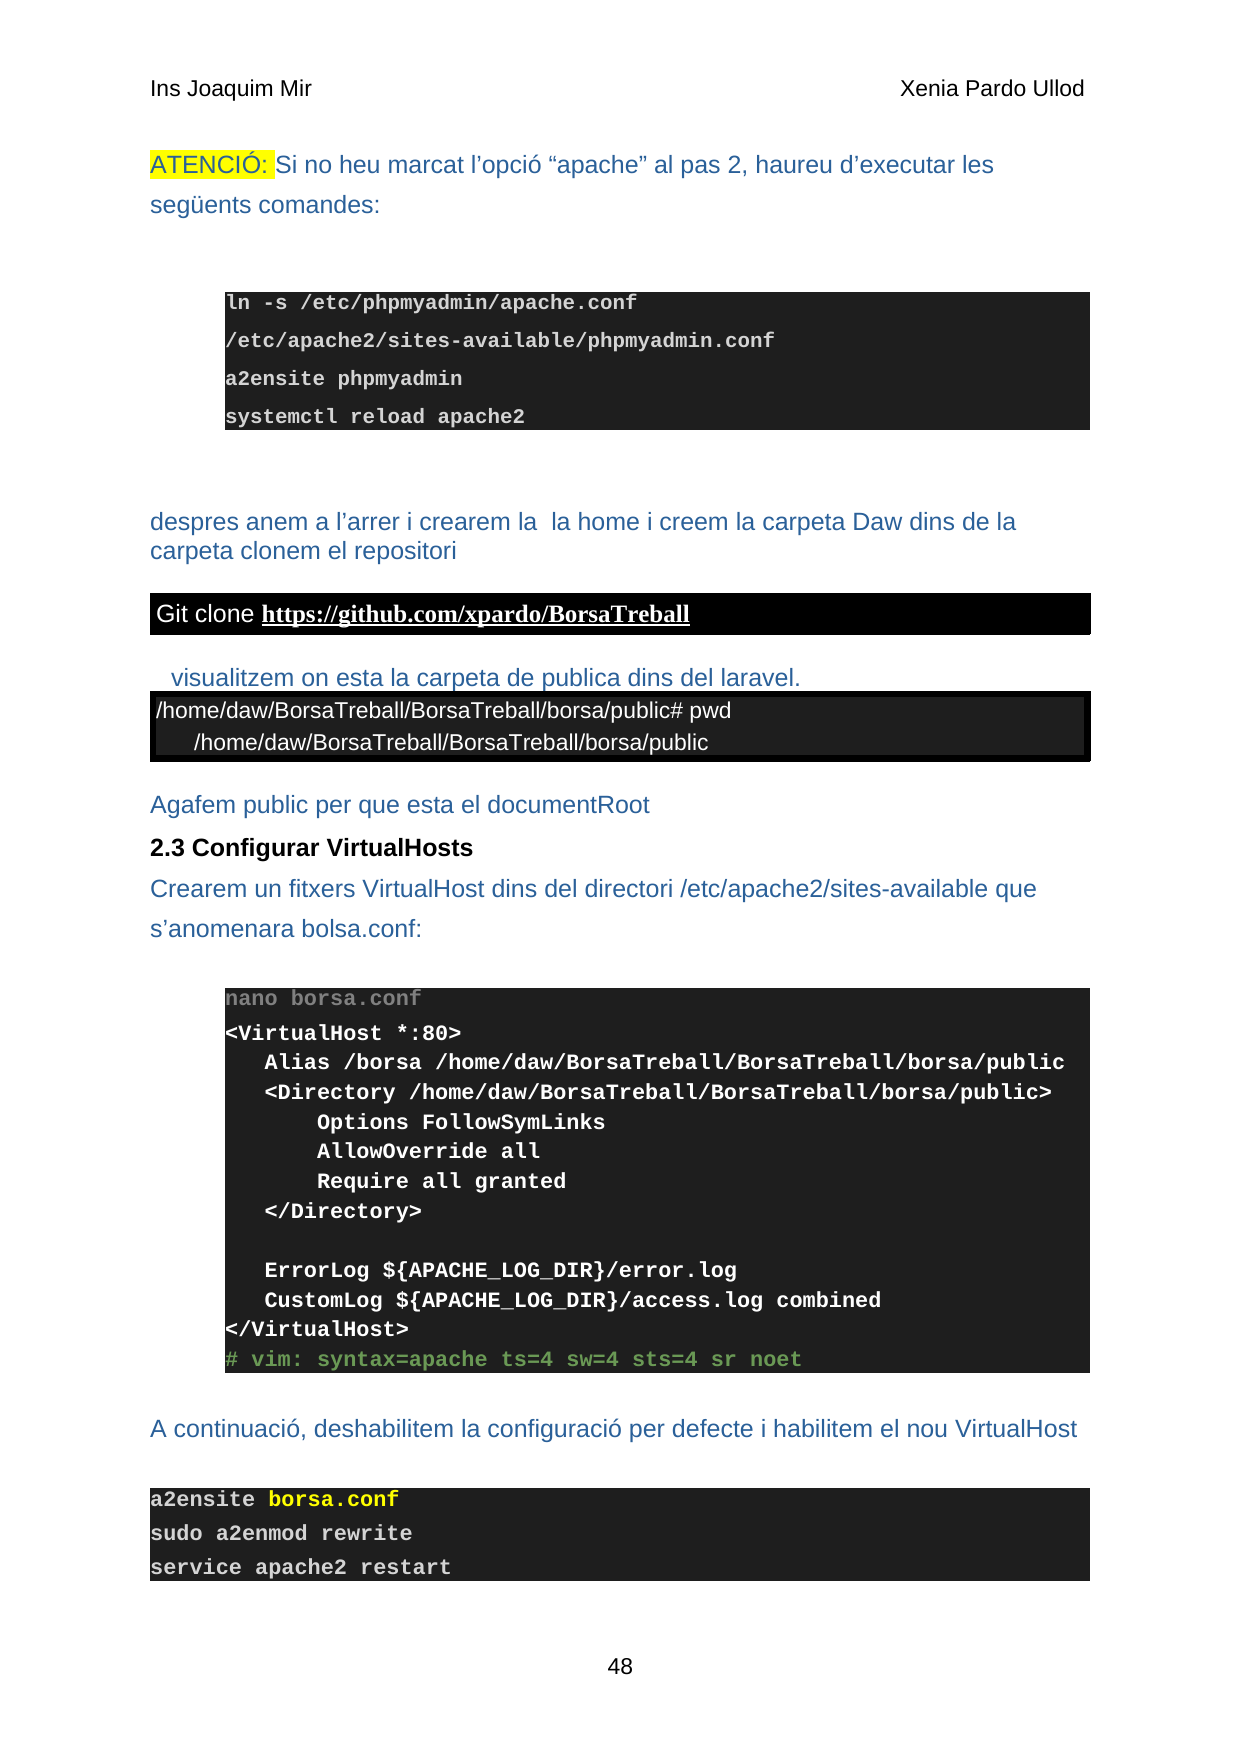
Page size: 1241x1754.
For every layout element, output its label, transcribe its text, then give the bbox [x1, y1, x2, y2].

text <VirtualHost *:80> [225, 1022, 1090, 1047]
text ATENCIÓ: Si no heu marcat l’opció “apache” al pas 2, haureu d’executar les següents comandes: [150, 150, 1090, 218]
text a2ensite borsa.conf [150, 1488, 1090, 1513]
text visualitzem on esta la carpeta de publica dins del laravel. [150, 663, 1090, 691]
text ln -s /etc/phpmyadmin/apache.conf /etc/apache2/sites-available/phpmyadmin.conf [225, 292, 1090, 353]
text </Directory> [225, 1200, 1090, 1225]
text A continuació, deshabilitem la configuració per defecte i habilitem el nou VirtualHost [150, 1414, 1090, 1443]
text nano borsa.conf [225, 988, 1090, 1012]
text Require all granted [225, 1170, 1090, 1195]
text AllowOverride all [225, 1141, 1090, 1165]
text Alias /borsa /home/daw/BorsaTreball/BorsaTreball/borsa/public [225, 1051, 1090, 1076]
text </VirtualHost> [225, 1319, 1090, 1343]
table_header /home/daw/BorsaTreball/BorsaTreball/borsa/public# pwd /home/daw/BorsaTreball/BorsaTreball/borsa/public [151, 692, 1090, 761]
text sudo a2enmod rewrite [150, 1522, 1090, 1547]
text Options FollowSymLinks [225, 1111, 1090, 1136]
text ErrorLog ${APACHE_LOG_DIR}/error.log [225, 1259, 1090, 1284]
text <Directory /home/daw/BorsaTreball/BorsaTreball/borsa/public> [225, 1081, 1090, 1106]
table_header Git clone https://github.com/xpardo/BorsaTreball [151, 594, 1090, 634]
text service apache2 restart [150, 1556, 1090, 1581]
subtitle 2.3 Configurar VirtualHosts [150, 833, 1090, 862]
text Agafem public per que esta el documentRoot [150, 790, 1090, 818]
text CustomLog ${APACHE_LOG_DIR}/access.log combined [225, 1289, 1090, 1314]
text systemctl reload apache2 [225, 406, 1090, 430]
text Crearem un fitxers VirtualHost dins del directori /etc/apache2/sites-available que s’anomenara bolsa.conf: [150, 874, 1090, 943]
text a2ensite phpmyadmin [225, 368, 1090, 392]
text despres anem a l’arrer i crearem la la home i creem la carpeta Daw dins de la carpeta clonem el repositori [150, 507, 1090, 564]
text # vim: syntax=apache ts=4 sw=4 sts=4 sr noet [225, 1348, 1090, 1373]
